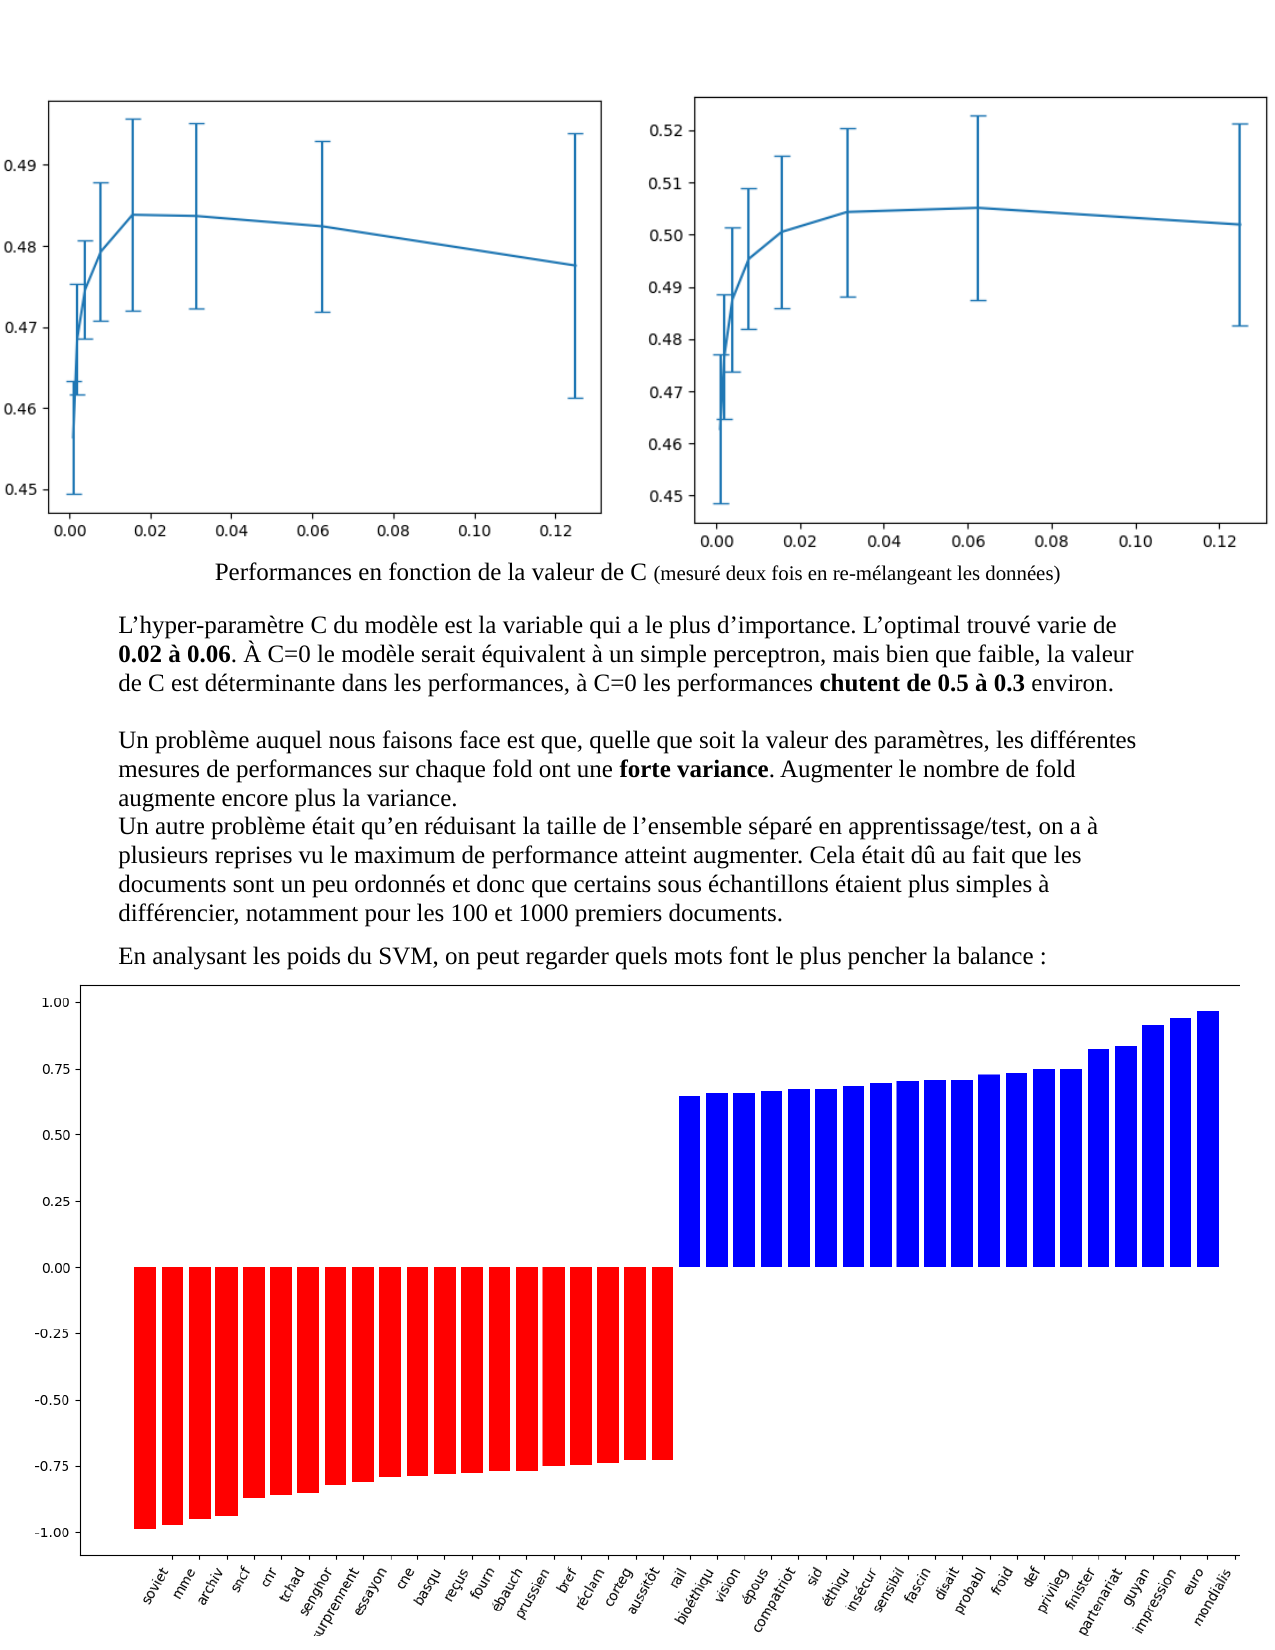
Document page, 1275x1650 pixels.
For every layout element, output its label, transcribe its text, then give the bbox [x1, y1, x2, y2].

picture [643, 91, 1275, 558]
text En analysant les poids du SVM, on peut regarder quels mots font le plus pencher la balance : [118, 941, 1157, 969]
text Performances en fonction de la valeur de C (mesuré deux fois en re-mélangeant les données) [118, 558, 1157, 586]
text L’hyper-paramètre C du modèle est la variable qui a le plus d’importance. L’optimal trouvé varie de 0.02 à 0.06. À C=0 le modèle serait équivalent à un simple perceptron, mais bien que faible, la valeur de C est déterminante dans les performances, à C=0 les performances chutent de 0.5 à 0.3 environ. [118, 610, 1157, 696]
picture [35, 971, 1240, 1636]
text Un autre problème était qu’en réduisant la taille de l’ensemble séparé en apprentissage/test, on a à plusieurs reprises vu le maximum de performance atteint augmenter. Cela était dû au fait que les documents sont un peu ordonnés et donc que certains sous échantillons étaient plus simples à différencier, notamment pour les 100 et 1000 premiers documents. [118, 811, 1157, 926]
text Un problème auquel nous faisons face est que, quelle que soit la valeur des paramètres, les différentes mesures de performances sur chaque fold ont une forte variance. Augmenter le nombre de fold augmente encore plus la variance. [118, 725, 1157, 811]
picture [0, 98, 608, 547]
